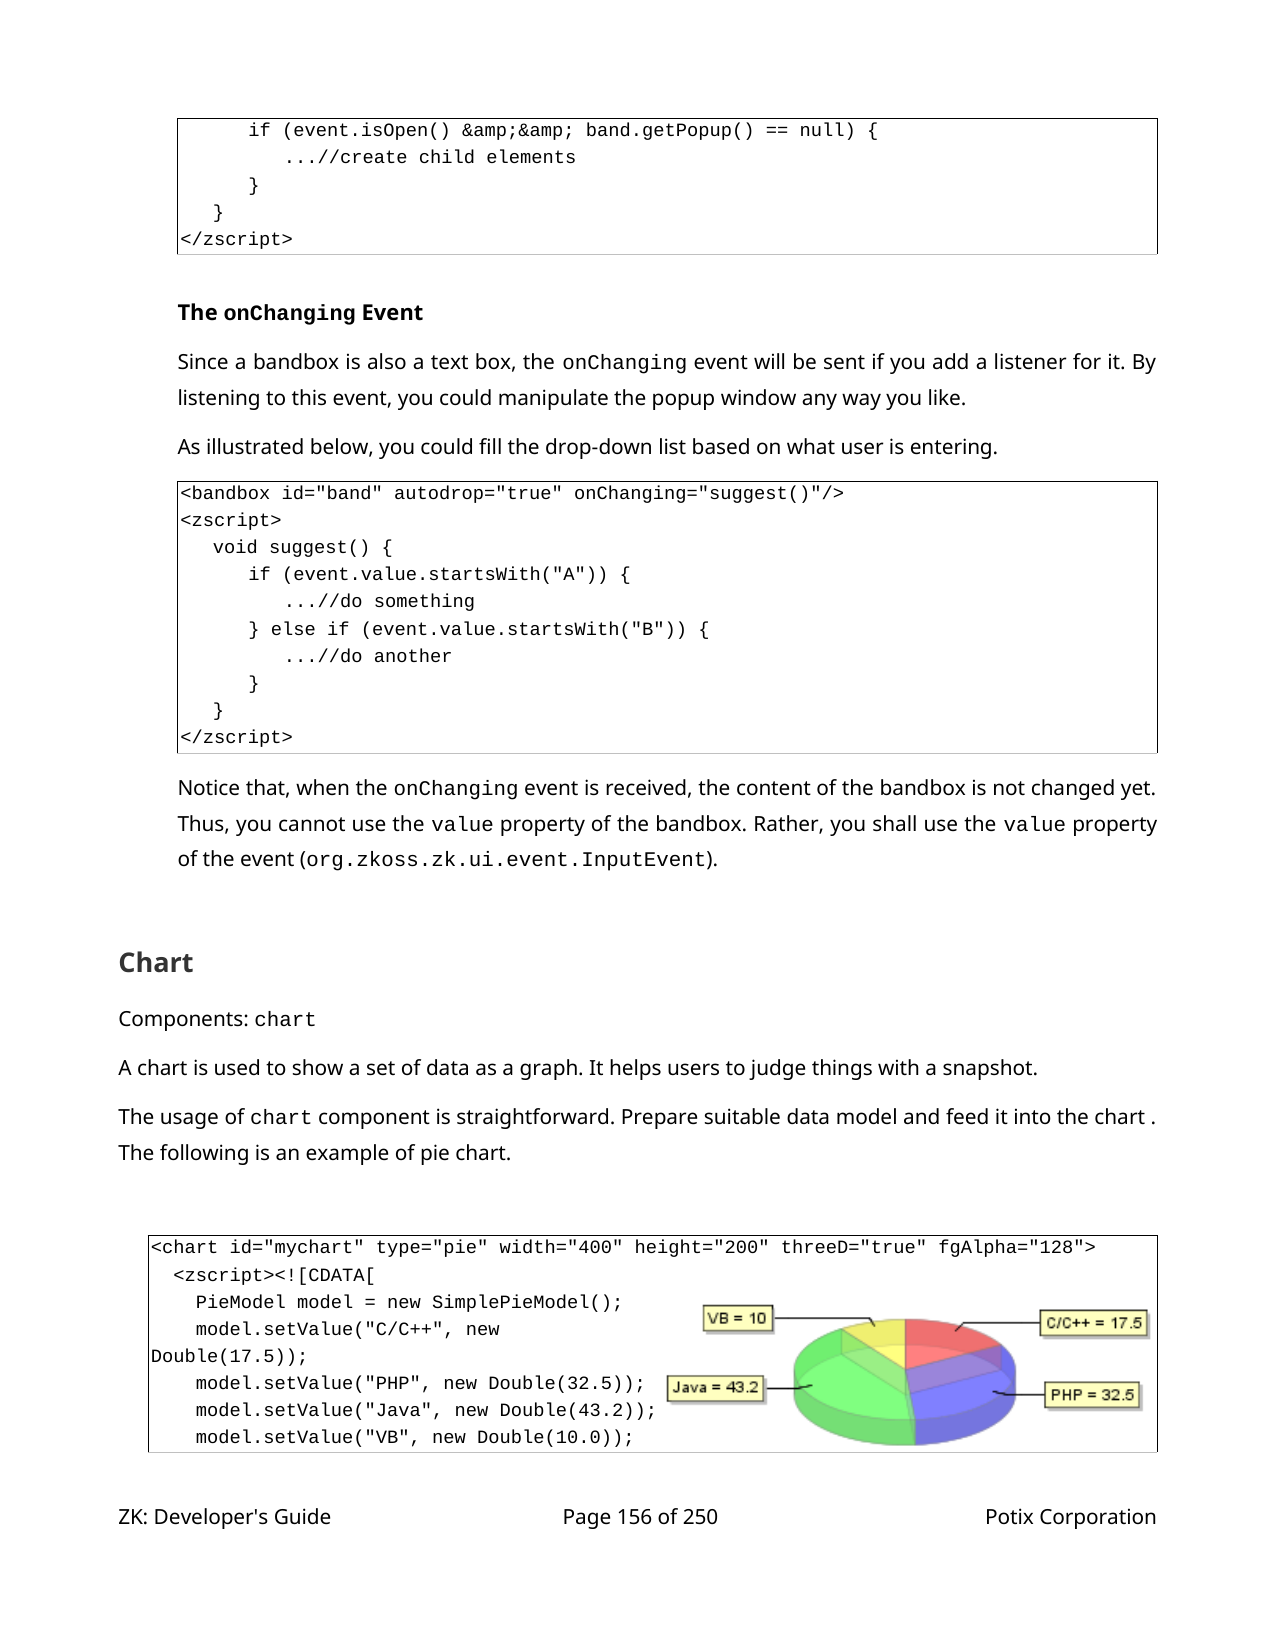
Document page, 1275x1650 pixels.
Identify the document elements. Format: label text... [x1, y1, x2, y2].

text void suggest() { [178, 535, 1157, 559]
text </zscript> [178, 227, 1157, 254]
text <zscript><![CDATA[ [149, 1262, 1157, 1287]
text model.setValue("C/C++", new Double(17.5)); [149, 1317, 664, 1368]
text As illustrated below, you could fill the drop-down list based on what user is entering. [177, 432, 1157, 460]
text ...//do another [178, 644, 1157, 668]
text } [178, 172, 1157, 197]
text <zscript> [178, 508, 1157, 532]
text ...//create child elements [178, 145, 1157, 169]
text <chart id="mychart" type="pie" width="400" height="200" threeD="true" fgAlpha="128"> [149, 1236, 1157, 1259]
text PieModel model = new SimplePieModel(); [149, 1290, 1157, 1314]
subtitle Chart [118, 944, 1157, 980]
text } else if (event.value.startsWith("B")) { [178, 617, 1157, 641]
text } [178, 200, 1157, 224]
text Notice that, when the onChanging event is received, the content of the bandbox is not changed yet. Thus, you cannot use the value property of the bandbox. Rather, you shall use the value property of the event (org.zkoss.zk.ui.event.InputEvent). [177, 773, 1157, 873]
text model.setValue("Java", new Double(43.2)); [149, 1398, 664, 1422]
text Components: chart [118, 1004, 1157, 1033]
text if (event.isOpen() &amp;&amp; band.getPopup() == null) { [178, 119, 1157, 142]
text </zscript> [178, 725, 1157, 753]
text } [178, 698, 1157, 722]
text if (event.value.startsWith("A")) { [178, 562, 1157, 586]
picture [664, 1302, 1151, 1449]
text ...//do something [178, 589, 1157, 614]
subtitle The onChanging Event [177, 297, 1157, 327]
text model.setValue("PHP", new Double(32.5)); [149, 1371, 664, 1395]
text } [178, 671, 1157, 695]
text model.setValue("VB", new Double(10.0)); [149, 1425, 1157, 1452]
text <bandbox id="band" autodrop="true" onChanging="suggest()"/> [178, 482, 1157, 505]
text The usage of chart component is straightforward. Prepare suitable data model and feed it into the chart . The following is an example of pie chart. [118, 1102, 1157, 1166]
text A chart is used to show a set of data as a graph. It helps users to judge things with a snapshot. [118, 1053, 1157, 1081]
text Since a bandbox is also a text box, the onChanging event will be sent if you add a listener for it. By listening to this event, you could manipulate the popup window any way you like. [177, 347, 1157, 411]
